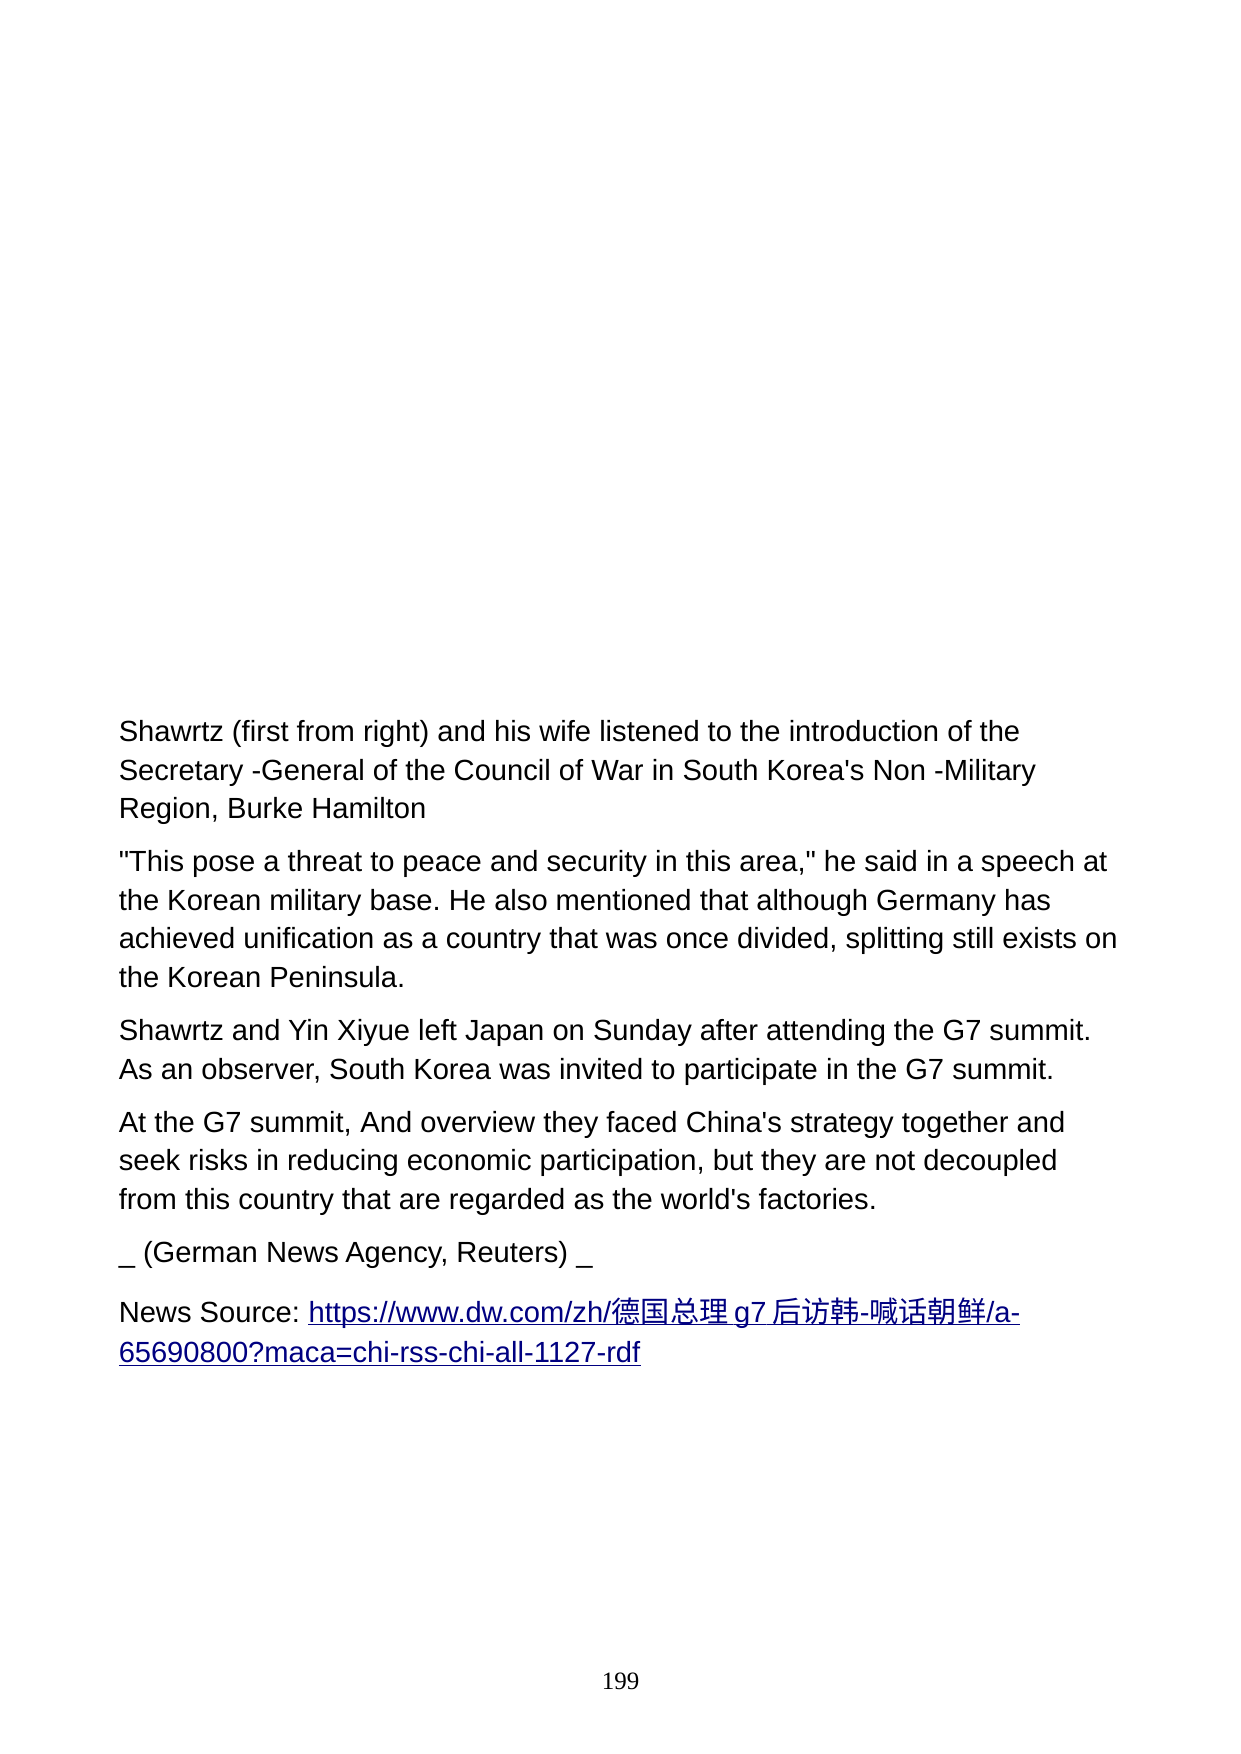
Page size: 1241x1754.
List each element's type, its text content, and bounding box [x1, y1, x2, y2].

text "This pose a threat to peace and security in this area," he said in a speech at the Korean military base. He also mentioned that although Germany has achieved unification as a country that was once divided, splitting still exists on the Korean Peninsula. [118, 844, 1122, 993]
text Shawrtz (first from right) and his wife listened to the introduction of the Secretary -General of the Council of War in South Korea's Non -Military Region, Burke Hamilton [118, 118, 1122, 825]
text News Source: https://www.dw.com/zh/德国总理g7后访韩-喊话朝鲜/a-65690800?maca=chi-rss-chi-all-1127-rdf [118, 1288, 1122, 1369]
text _ (German News Agency, Reuters) _ [118, 1235, 1122, 1268]
text At the G7 summit, And overview they faced China's strategy together and seek risks in reducing economic participation, but they are not decoupled from this country that are regarded as the world's factories. [118, 1105, 1122, 1215]
text Shawrtz and Yin Xiyue left Japan on Sunday after attending the G7 summit. As an observer, South Korea was invited to participate in the G7 summit. [118, 1013, 1122, 1085]
